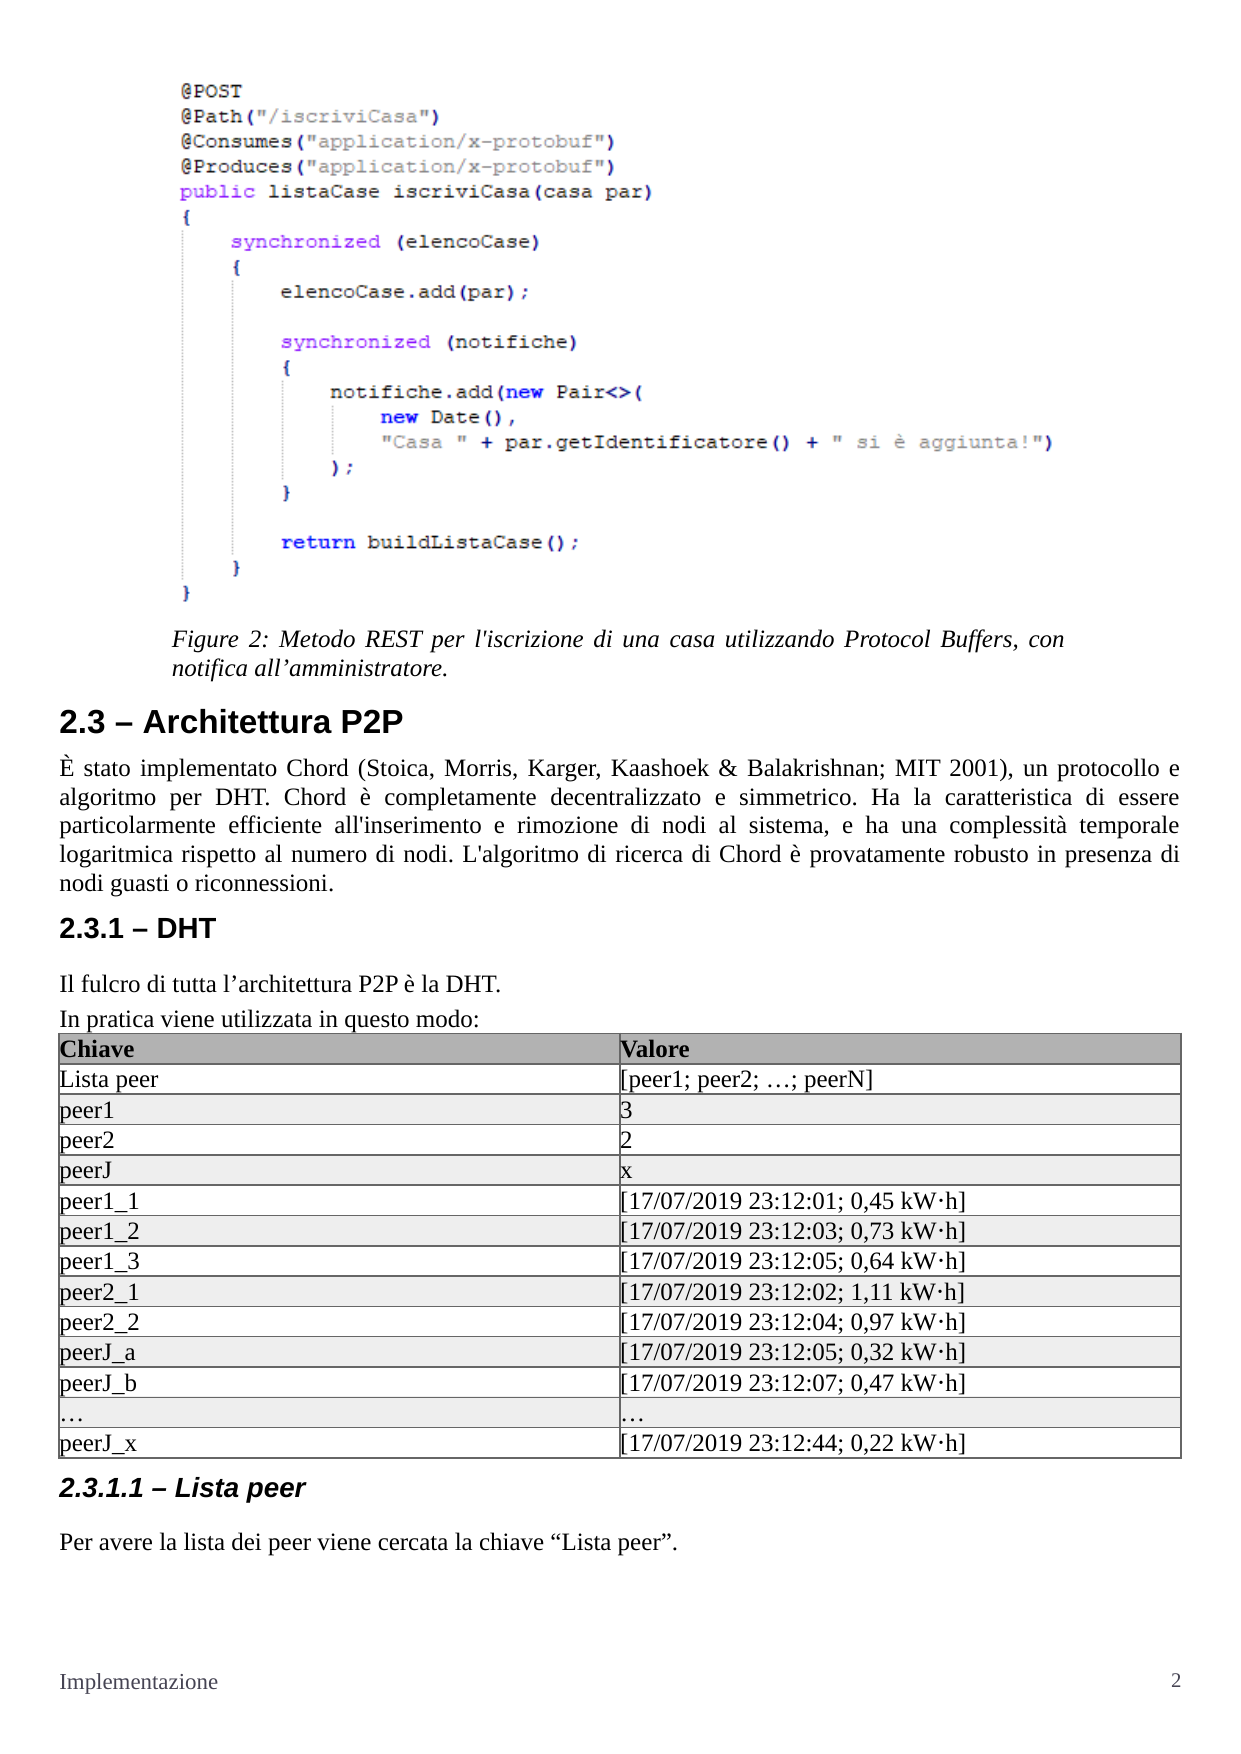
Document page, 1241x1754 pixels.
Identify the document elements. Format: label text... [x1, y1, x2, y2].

table_cell [17/07/2019 23:12:44; 0,22 kW⋅h] [621, 1428, 1180, 1457]
table_cell … [60, 1398, 619, 1427]
table_cell [17/07/2019 23:12:03; 0,73 kW⋅h] [621, 1216, 1180, 1245]
subtitle DHT [59, 911, 1181, 945]
subtitle Architettura P2P [59, 702, 1181, 741]
table_cell [17/07/2019 23:12:07; 0,47 kW⋅h] [621, 1368, 1180, 1396]
text Figure 2: Metodo REST per l'iscrizione di una casa utilizzando Protocol Buffers, con notifica all’amministratore. [172, 619, 1068, 681]
table_cell [17/07/2019 23:12:04; 0,97 kW⋅h] [621, 1307, 1180, 1336]
table_cell peerJ_b [60, 1368, 619, 1396]
table_cell peer1 [60, 1095, 619, 1124]
text Per avere la lista dei peer viene cercata la chiave “Lista peer”. [59, 1527, 1181, 1556]
table_cell 2 [621, 1125, 1180, 1154]
table_cell x [621, 1156, 1180, 1184]
table_cell peer1_2 [60, 1216, 619, 1245]
table_cell [17/07/2019 23:12:05; 0,32 kW⋅h] [621, 1337, 1180, 1366]
picture [171, 71, 1069, 619]
table_cell peerJ_a [60, 1337, 619, 1366]
table_cell 3 [621, 1095, 1180, 1124]
table_cell peerJ [60, 1156, 619, 1184]
table_cell peer1_1 [60, 1186, 619, 1214]
table_cell [17/07/2019 23:12:02; 1,11 kW⋅h] [621, 1277, 1180, 1306]
table_cell peer2_2 [60, 1307, 619, 1336]
table_cell [peer1; peer2; …; peerN] [621, 1065, 1180, 1093]
table_cell peer2 [60, 1125, 619, 1154]
table_header Chiave [60, 1034, 619, 1063]
table_cell [17/07/2019 23:12:01; 0,45 kW⋅h] [621, 1186, 1180, 1214]
table_cell peer1_3 [60, 1247, 619, 1275]
table_header Valore [621, 1034, 1180, 1063]
table_cell peer2_1 [60, 1277, 619, 1306]
text In pratica viene utilizzata in questo modo: [59, 1004, 1181, 1033]
table_cell peerJ_x [60, 1428, 619, 1457]
text È stato implementato Chord (Stoica, Morris, Karger, Kaashoek & Balakrishnan; MIT 2001), un protocollo e algoritmo per DHT. Chord è completamente decentralizzato e simmetrico. Ha la caratteristica di essere particolarmente efficiente all'inserimento e rimozione di nodi al sistema, e ha una complessità temporale logaritmica rispetto al numero di nodi. L'algoritmo di ricerca di Chord è provatamente robusto in presenza di nodi guasti o riconnessioni. [59, 753, 1181, 897]
table_cell [17/07/2019 23:12:05; 0,64 kW⋅h] [621, 1247, 1180, 1275]
table_cell Lista peer [60, 1065, 619, 1093]
subtitle Lista peer [59, 1471, 1181, 1503]
table_cell … [621, 1398, 1180, 1427]
text Il fulcro di tutta l’architettura P2P è la DHT. [59, 969, 1181, 998]
